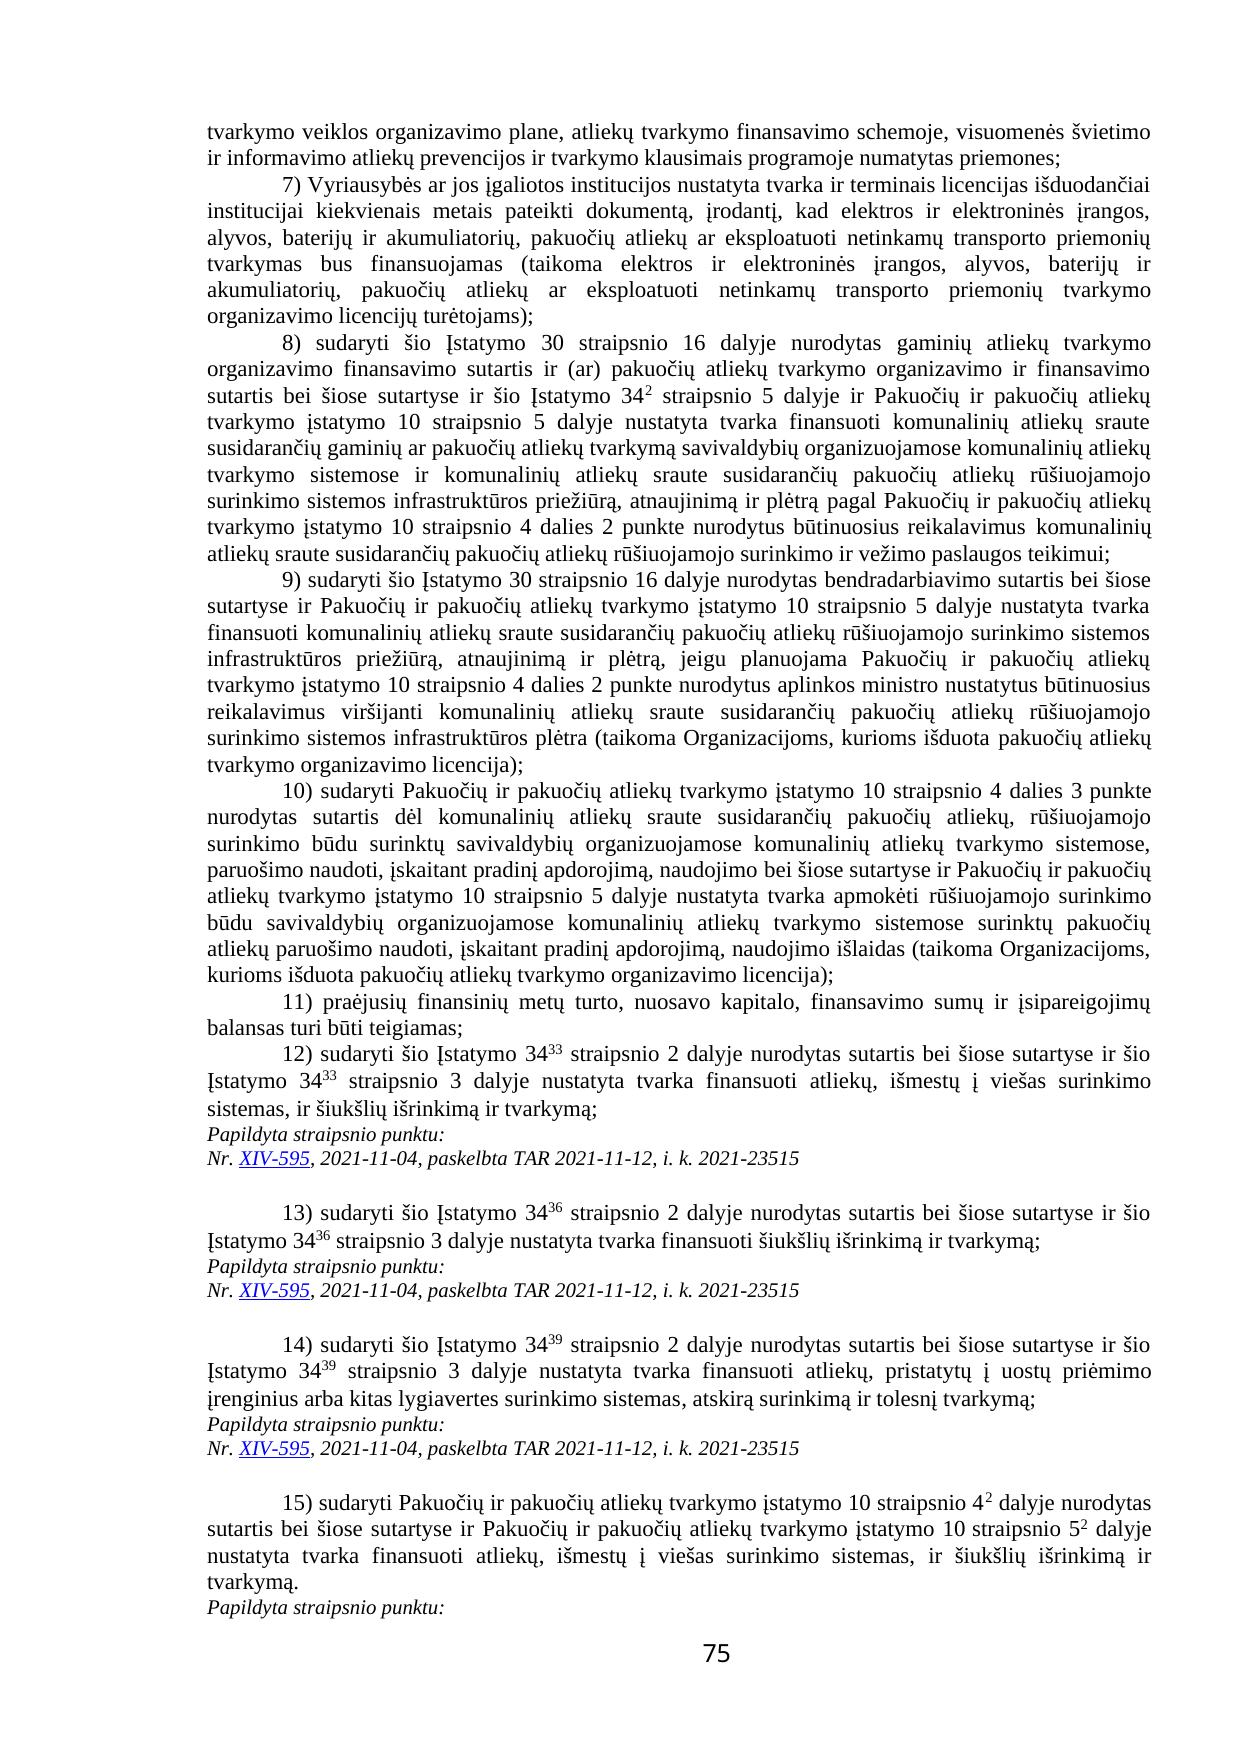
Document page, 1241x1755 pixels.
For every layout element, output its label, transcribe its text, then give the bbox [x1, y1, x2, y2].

text 13) sudaryti šio Įstatymo 3436 straipsnio 2 dalyje nurodytas sutartis bei šiose sutartyse ir šio Įstatymo 3436 straipsnio 3 dalyje nustatyta tvarka finansuoti šiukšlių išrinkimą ir tvarkymą; [207, 1199, 1152, 1254]
text Nr. XIV-595, 2021-11-04, paskelbta TAR 2021-11-12, i. k. 2021-23515 [207, 1146, 1152, 1170]
text Nr. XIV-595, 2021-11-04, paskelbta TAR 2021-11-12, i. k. 2021-23515 [207, 1436, 1152, 1460]
text 14) sudaryti šio Įstatymo 3439 straipsnio 2 dalyje nurodytas sutartis bei šiose sutartyse ir šio Įstatymo 3439 straipsnio 3 dalyje nustatyta tvarka finansuoti atliekų, pristatytų į uostų priėmimo įrenginius arba kitas lygiavertes surinkimo sistemas, atskirą surinkimą ir tolesnį tvarkymą; [207, 1331, 1152, 1412]
text Papildyta straipsnio punktu: [207, 1122, 1152, 1146]
text 7) Vyriausybės ar jos įgaliotos institucijos nustatyta tvarka ir terminais licencijas išduodančiai institucijai kiekvienais metais pateikti dokumentą, įrodantį, kad elektros ir elektroninės įrangos, alyvos, baterijų ir akumuliatorių, pakuočių atliekų ar eksploatuoti netinkamų transporto priemonių tvarkymas bus finansuojamas (taikoma elektros ir elektroninės įrangos, alyvos, baterijų ir akumuliatorių, pakuočių atliekų ar eksploatuoti netinkamų transporto priemonių tvarkymo organizavimo licencijų turėtojams); [207, 171, 1152, 329]
text Papildyta straipsnio punktu: [207, 1594, 1152, 1619]
text 8) sudaryti šio Įstatymo 30 straipsnio 16 dalyje nurodytas gaminių atliekų tvarkymo organizavimo finansavimo sutartis ir (ar) pakuočių atliekų tvarkymo organizavimo ir finansavimo sutartis bei šiose sutartyse ir šio Įstatymo 342 straipsnio 5 dalyje ir Pakuočių ir pakuočių atliekų tvarkymo įstatymo 10 straipsnio 5 dalyje nustatyta tvarka finansuoti komunalinių atliekų sraute susidarančių gaminių ar pakuočių atliekų tvarkymą savivaldybių organizuojamose komunalinių atliekų tvarkymo sistemose ir komunalinių atliekų sraute susidarančių pakuočių atliekų rūšiuojamojo surinkimo sistemos infrastruktūros priežiūrą, atnaujinimą ir plėtrą pagal Pakuočių ir pakuočių atliekų tvarkymo įstatymo 10 straipsnio 4 dalies 2 punkte nurodytus būtinuosius reikalavimus komunalinių atliekų sraute susidarančių pakuočių atliekų rūšiuojamojo surinkimo ir vežimo paslaugos teikimui; [207, 329, 1152, 566]
text 15) sudaryti Pakuočių ir pakuočių atliekų tvarkymo įstatymo 10 straipsnio 42 dalyje nurodytas sutartis bei šiose sutartyse ir Pakuočių ir pakuočių atliekų tvarkymo įstatymo 10 straipsnio 52 dalyje nustatyta tvarka finansuoti atliekų, išmestų į viešas surinkimo sistemas, ir šiukšlių išrinkimą ir tvarkymą. [207, 1489, 1152, 1594]
text Nr. XIV-595, 2021-11-04, paskelbta TAR 2021-11-12, i. k. 2021-23515 [207, 1278, 1152, 1302]
text 11) praėjusių finansinių metų turto, nuosavo kapitalo, finansavimo sumų ir įsipareigojimų balansas turi būti teigiamas; [207, 988, 1152, 1041]
text 9) sudaryti šio Įstatymo 30 straipsnio 16 dalyje nurodytas bendradarbiavimo sutartis bei šiose sutartyse ir Pakuočių ir pakuočių atliekų tvarkymo įstatymo 10 straipsnio 5 dalyje nustatyta tvarka finansuoti komunalinių atliekų sraute susidarančių pakuočių atliekų rūšiuojamojo surinkimo sistemos infrastruktūros priežiūrą, atnaujinimą ir plėtrą, jeigu planuojama Pakuočių ir pakuočių atliekų tvarkymo įstatymo 10 straipsnio 4 dalies 2 punkte nurodytus aplinkos ministro nustatytus būtinuosius reikalavimus viršijanti komunalinių atliekų sraute susidarančių pakuočių atliekų rūšiuojamojo surinkimo sistemos infrastruktūros plėtra (taikoma Organizacijoms, kurioms išduota pakuočių atliekų tvarkymo organizavimo licencija); [207, 566, 1152, 777]
text Papildyta straipsnio punktu: [207, 1412, 1152, 1436]
text Papildyta straipsnio punktu: [207, 1254, 1152, 1278]
text 10) sudaryti Pakuočių ir pakuočių atliekų tvarkymo įstatymo 10 straipsnio 4 dalies 3 punkte nurodytas sutartis dėl komunalinių atliekų sraute susidarančių pakuočių atliekų, rūšiuojamojo surinkimo būdu surinktų savivaldybių organizuojamose komunalinių atliekų tvarkymo sistemose, paruošimo naudoti, įskaitant pradinį apdorojimą, naudojimo bei šiose sutartyse ir Pakuočių ir pakuočių atliekų tvarkymo įstatymo 10 straipsnio 5 dalyje nustatyta tvarka apmokėti rūšiuojamojo surinkimo būdu savivaldybių organizuojamose komunalinių atliekų tvarkymo sistemose surinktų pakuočių atliekų paruošimo naudoti, įskaitant pradinį apdorojimą, naudojimo išlaidas (taikoma Organizacijoms, kurioms išduota pakuočių atliekų tvarkymo organizavimo licencija); [207, 777, 1152, 988]
text tvarkymo veiklos organizavimo plane, atliekų tvarkymo finansavimo schemoje, visuomenės švietimo ir informavimo atliekų prevencijos ir tvarkymo klausimais programoje numatytas priemones; [207, 118, 1152, 171]
text 12) sudaryti šio Įstatymo 3433 straipsnio 2 dalyje nurodytas sutartis bei šiose sutartyse ir šio Įstatymo 3433 straipsnio 3 dalyje nustatyta tvarka finansuoti atliekų, išmestų į viešas surinkimo sistemas, ir šiukšlių išrinkimą ir tvarkymą; [207, 1041, 1152, 1122]
